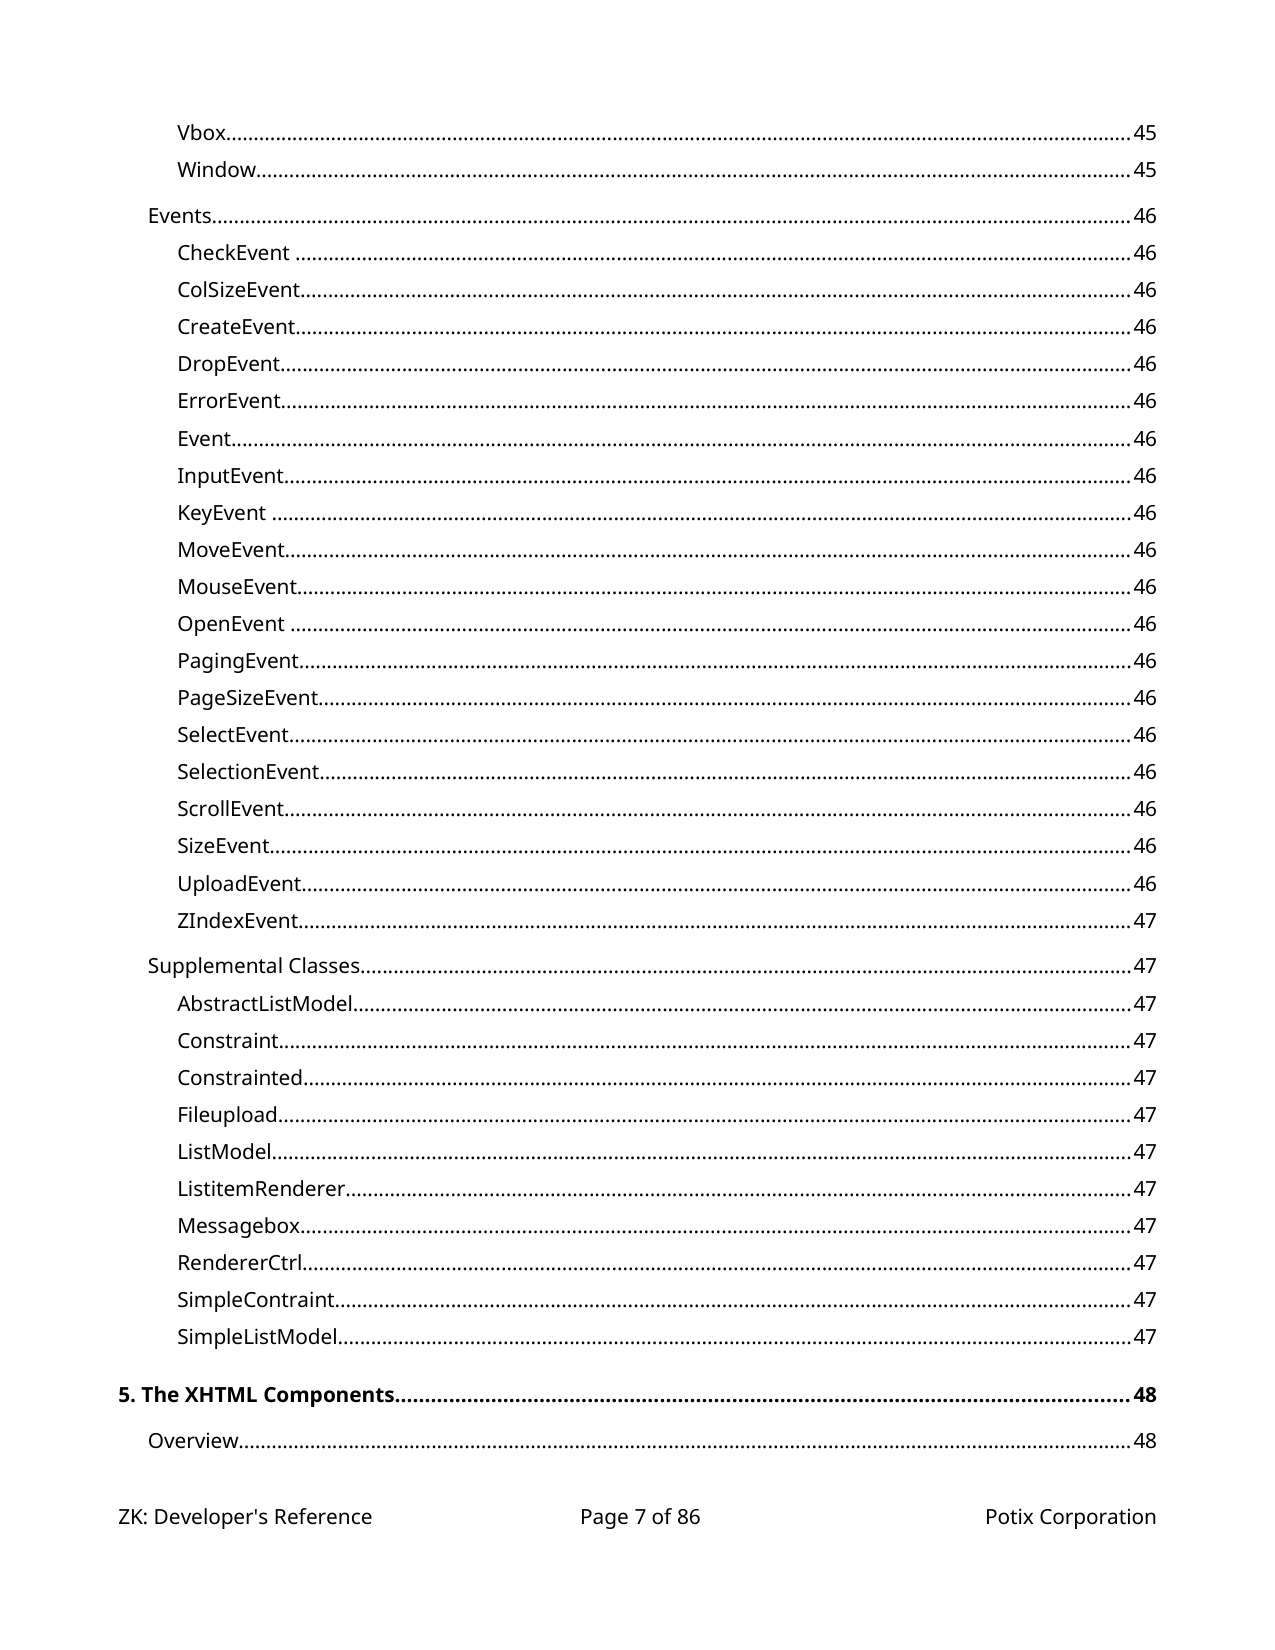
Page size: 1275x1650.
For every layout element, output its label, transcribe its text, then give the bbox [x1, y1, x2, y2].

text Constraint 47 [177, 1026, 1157, 1054]
text ErrorEvent 46 [177, 387, 1157, 415]
text ListModel 47 [177, 1137, 1157, 1165]
text DropEvent 46 [177, 349, 1157, 378]
text Events 46 [148, 201, 1157, 229]
text SelectionEvent 46 [177, 757, 1157, 786]
text SimpleContraint 47 [177, 1285, 1157, 1314]
text ScrollEvent 46 [177, 794, 1157, 823]
text Overview 48 [148, 1426, 1157, 1454]
text MouseEvent 46 [177, 572, 1157, 600]
text InputEvent 46 [177, 461, 1157, 489]
text CreateEvent 46 [177, 312, 1157, 341]
text ColSizeEvent 46 [177, 275, 1157, 303]
text MoveEvent 46 [177, 535, 1157, 563]
text PagingEvent 46 [177, 646, 1157, 674]
text Constrainted 47 [177, 1063, 1157, 1091]
text CheckEvent 46 [177, 238, 1157, 266]
text Messagebox 47 [177, 1211, 1157, 1239]
text Event 46 [177, 424, 1157, 452]
text KeyEvent 46 [177, 498, 1157, 526]
text ListitemRenderer 47 [177, 1174, 1157, 1202]
text SimpleListModel 47 [177, 1322, 1157, 1351]
text Fileupload 47 [177, 1100, 1157, 1128]
text 5. The XHTML Components 48 [118, 1380, 1157, 1408]
text PageSizeEvent 46 [177, 683, 1157, 711]
text OpenEvent 46 [177, 609, 1157, 637]
text RendererCtrl 47 [177, 1248, 1157, 1277]
text Supplemental Classes 47 [148, 952, 1157, 980]
text AbstractListModel 47 [177, 989, 1157, 1017]
text Vbox 45 [177, 118, 1157, 146]
text UploadEvent 46 [177, 869, 1157, 897]
text SizeEvent 46 [177, 832, 1157, 860]
text ZIndexEvent 47 [177, 906, 1157, 934]
text SelectEvent 46 [177, 720, 1157, 748]
text Window 45 [177, 155, 1157, 183]
